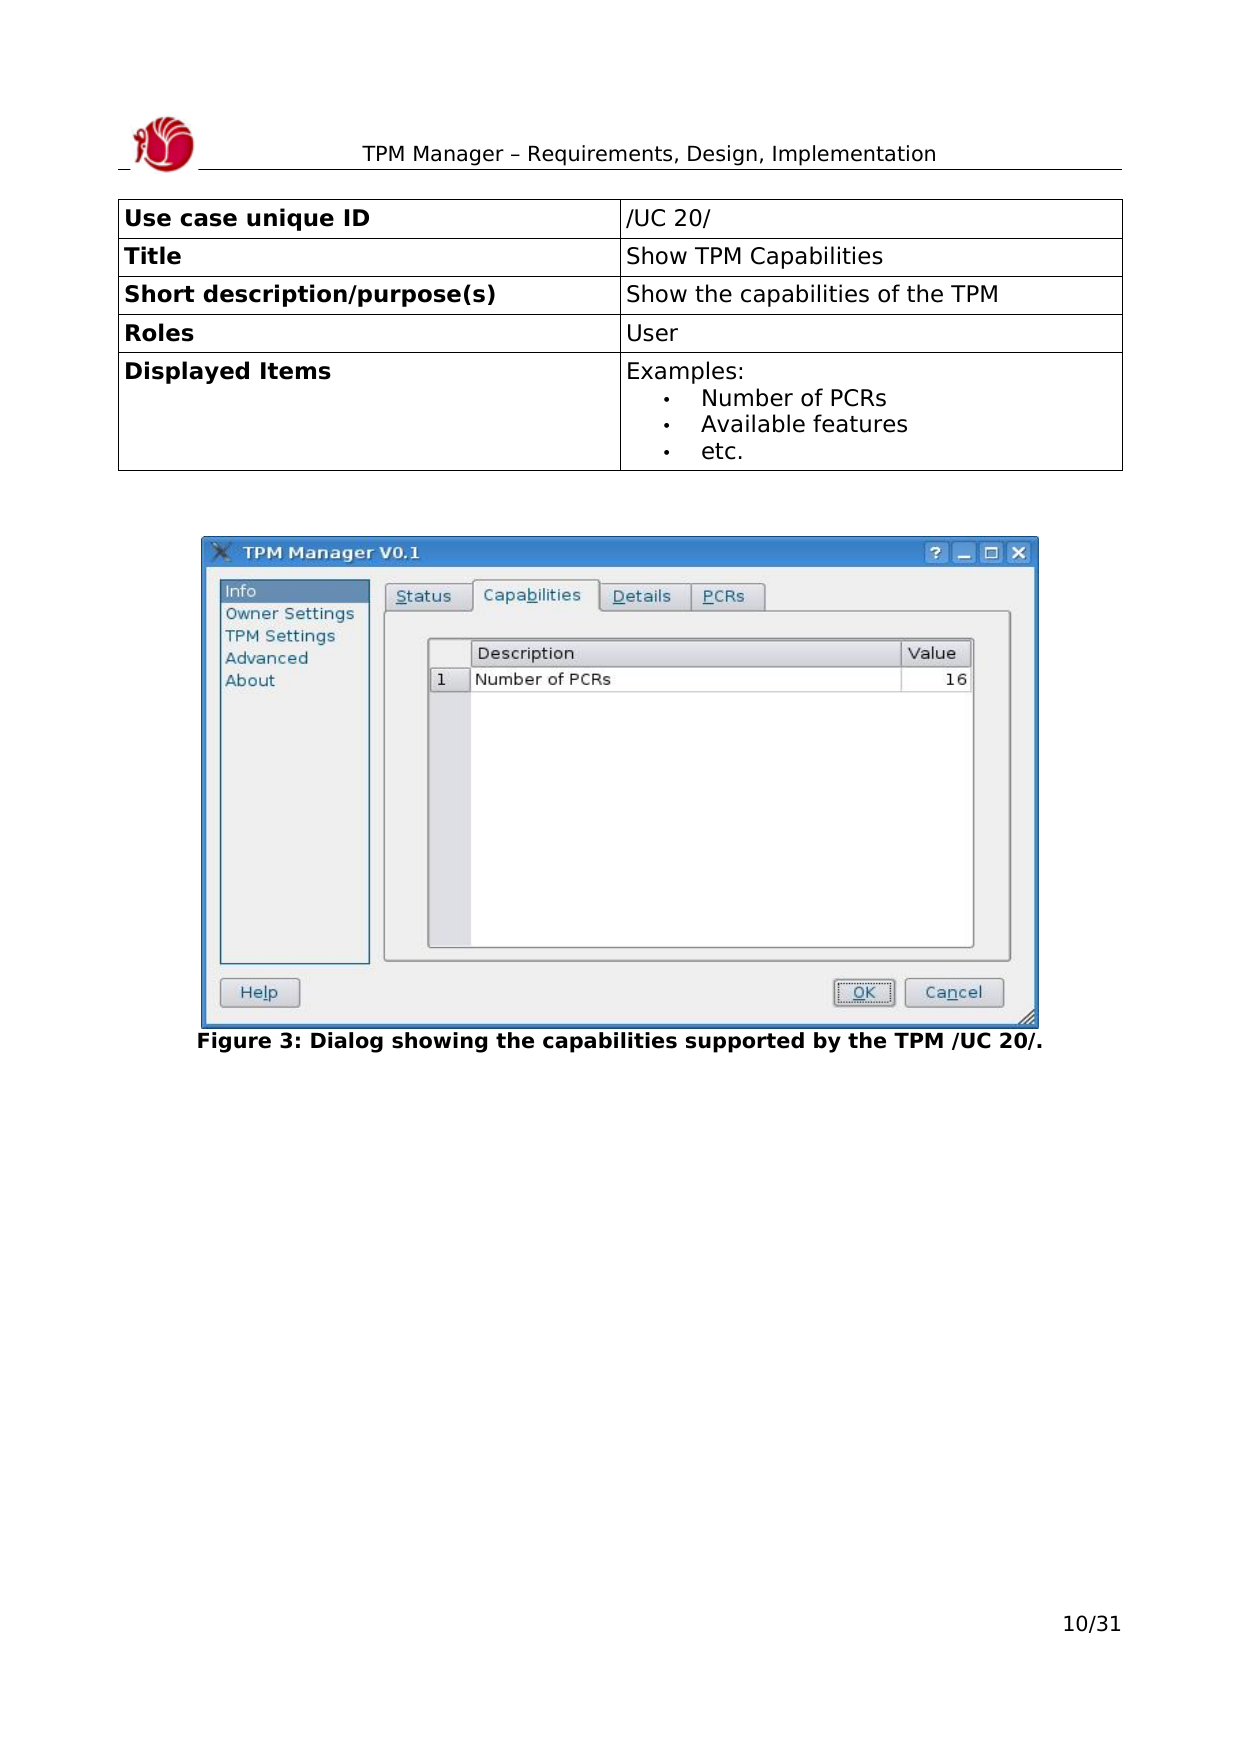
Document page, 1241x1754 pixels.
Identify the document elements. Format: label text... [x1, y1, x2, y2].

table_header /UC 20/ [621, 200, 1122, 237]
table_cell Short description/purpose(s) [119, 277, 620, 314]
table_cell Show TPM Capabilities [621, 239, 1122, 276]
table_header Use case unique ID [119, 200, 620, 237]
table_cell Title [119, 239, 620, 276]
table_cell Show the capabilities of the TPM [621, 277, 1122, 314]
table_cell Examples: Number of PCRs Available features etc. [621, 353, 1122, 470]
picture [130, 114, 199, 174]
text Figure 3: Dialog showing the capabilities supported by the TPM /UC 20/. [193, 1029, 1048, 1053]
table_cell User [621, 315, 1122, 352]
table_cell Roles [119, 315, 620, 352]
table_cell Displayed Items [119, 353, 620, 470]
picture [201, 536, 1039, 1029]
